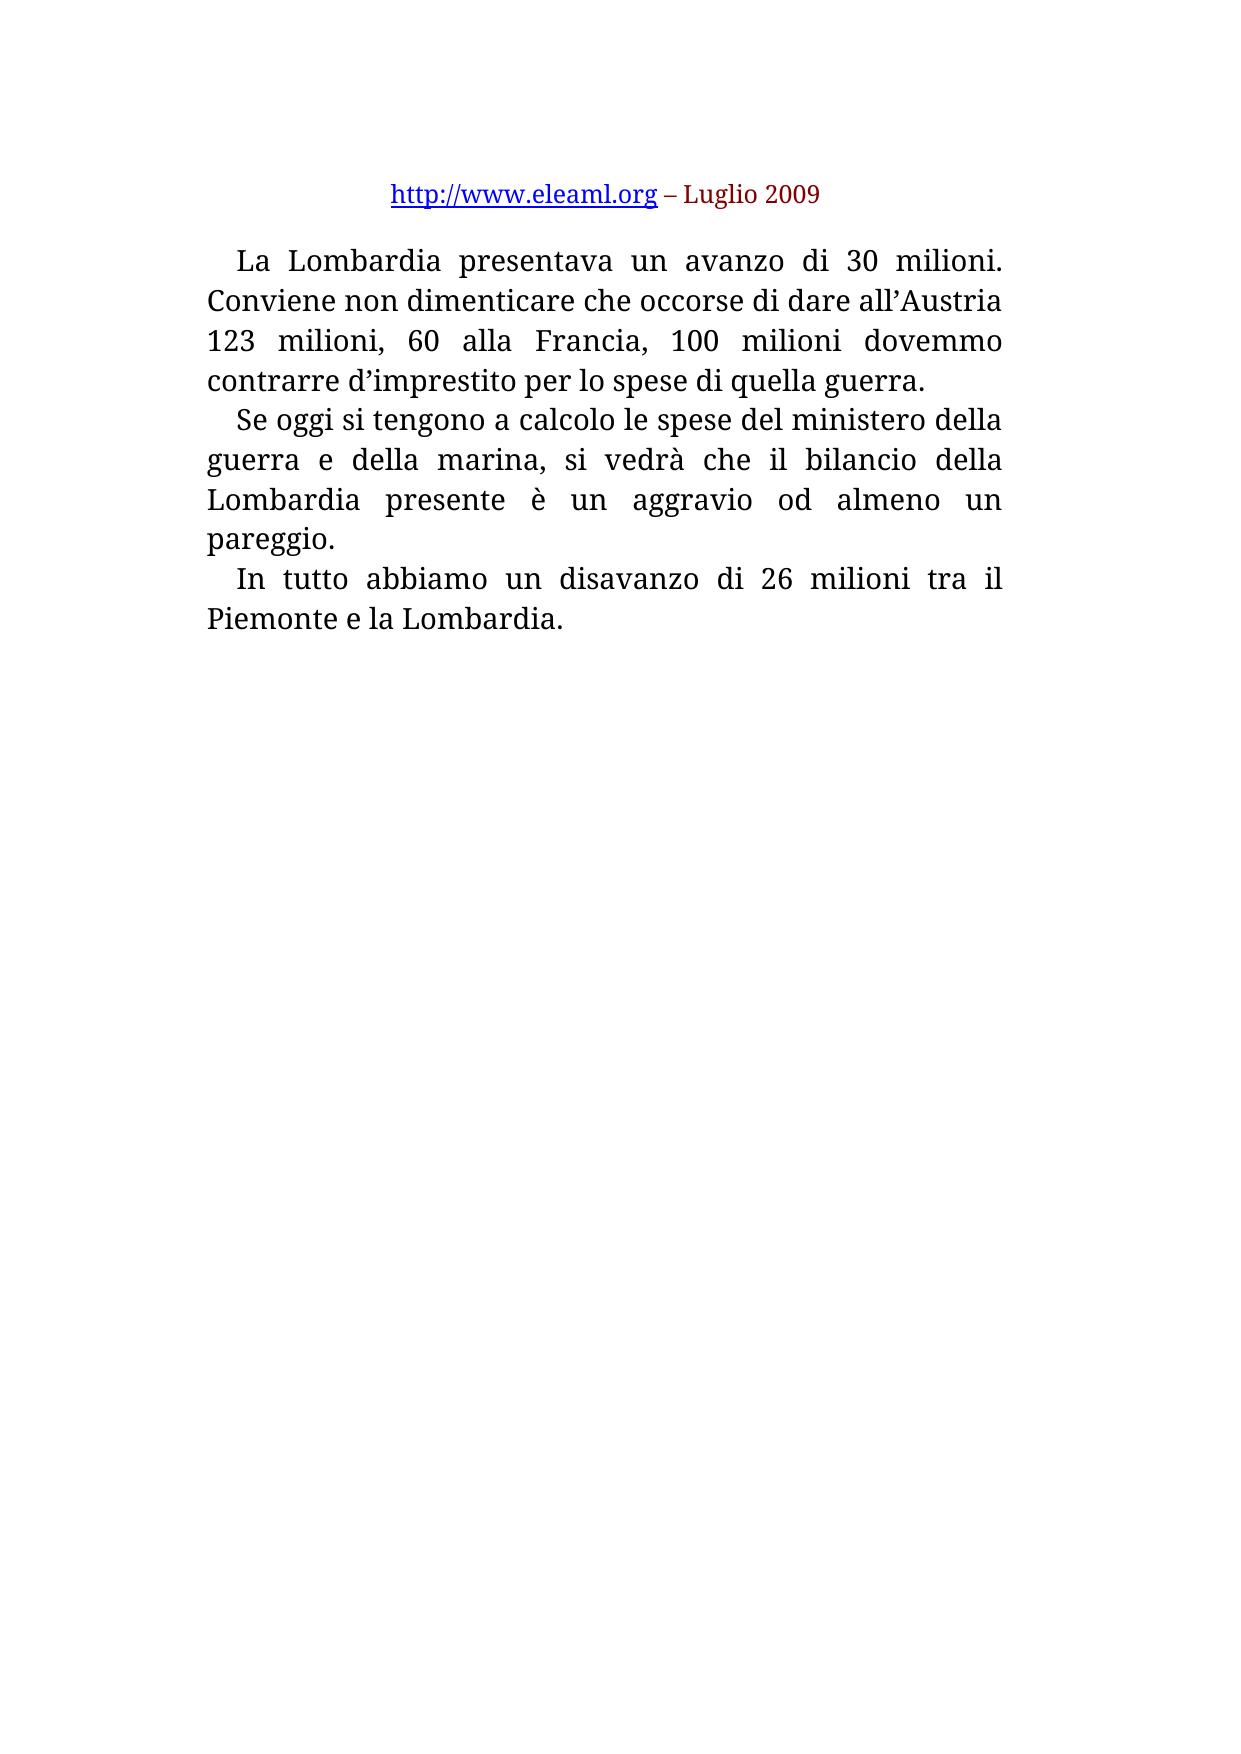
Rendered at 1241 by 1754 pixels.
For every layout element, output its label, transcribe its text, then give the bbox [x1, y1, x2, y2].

text In tutto abbiamo un disavanzo di 26 milioni tra il Piemonte e la Lombardia. [207, 558, 1004, 638]
text La Lombardia presentava un avanzo di 30 milioni. Conviene non dimenticare che occorse di dare all’Austria 123 milioni, 60 alla Francia, 100 milioni dovemmo contrarre d’imprestito per lo spese di quella guerra. [207, 241, 1004, 399]
text Se oggi si tengono a calcolo le spese del ministero della guerra e della marina, si vedrà che il bilancio della Lombardia presente è un aggravio od almeno un pareggio. [207, 399, 1004, 558]
